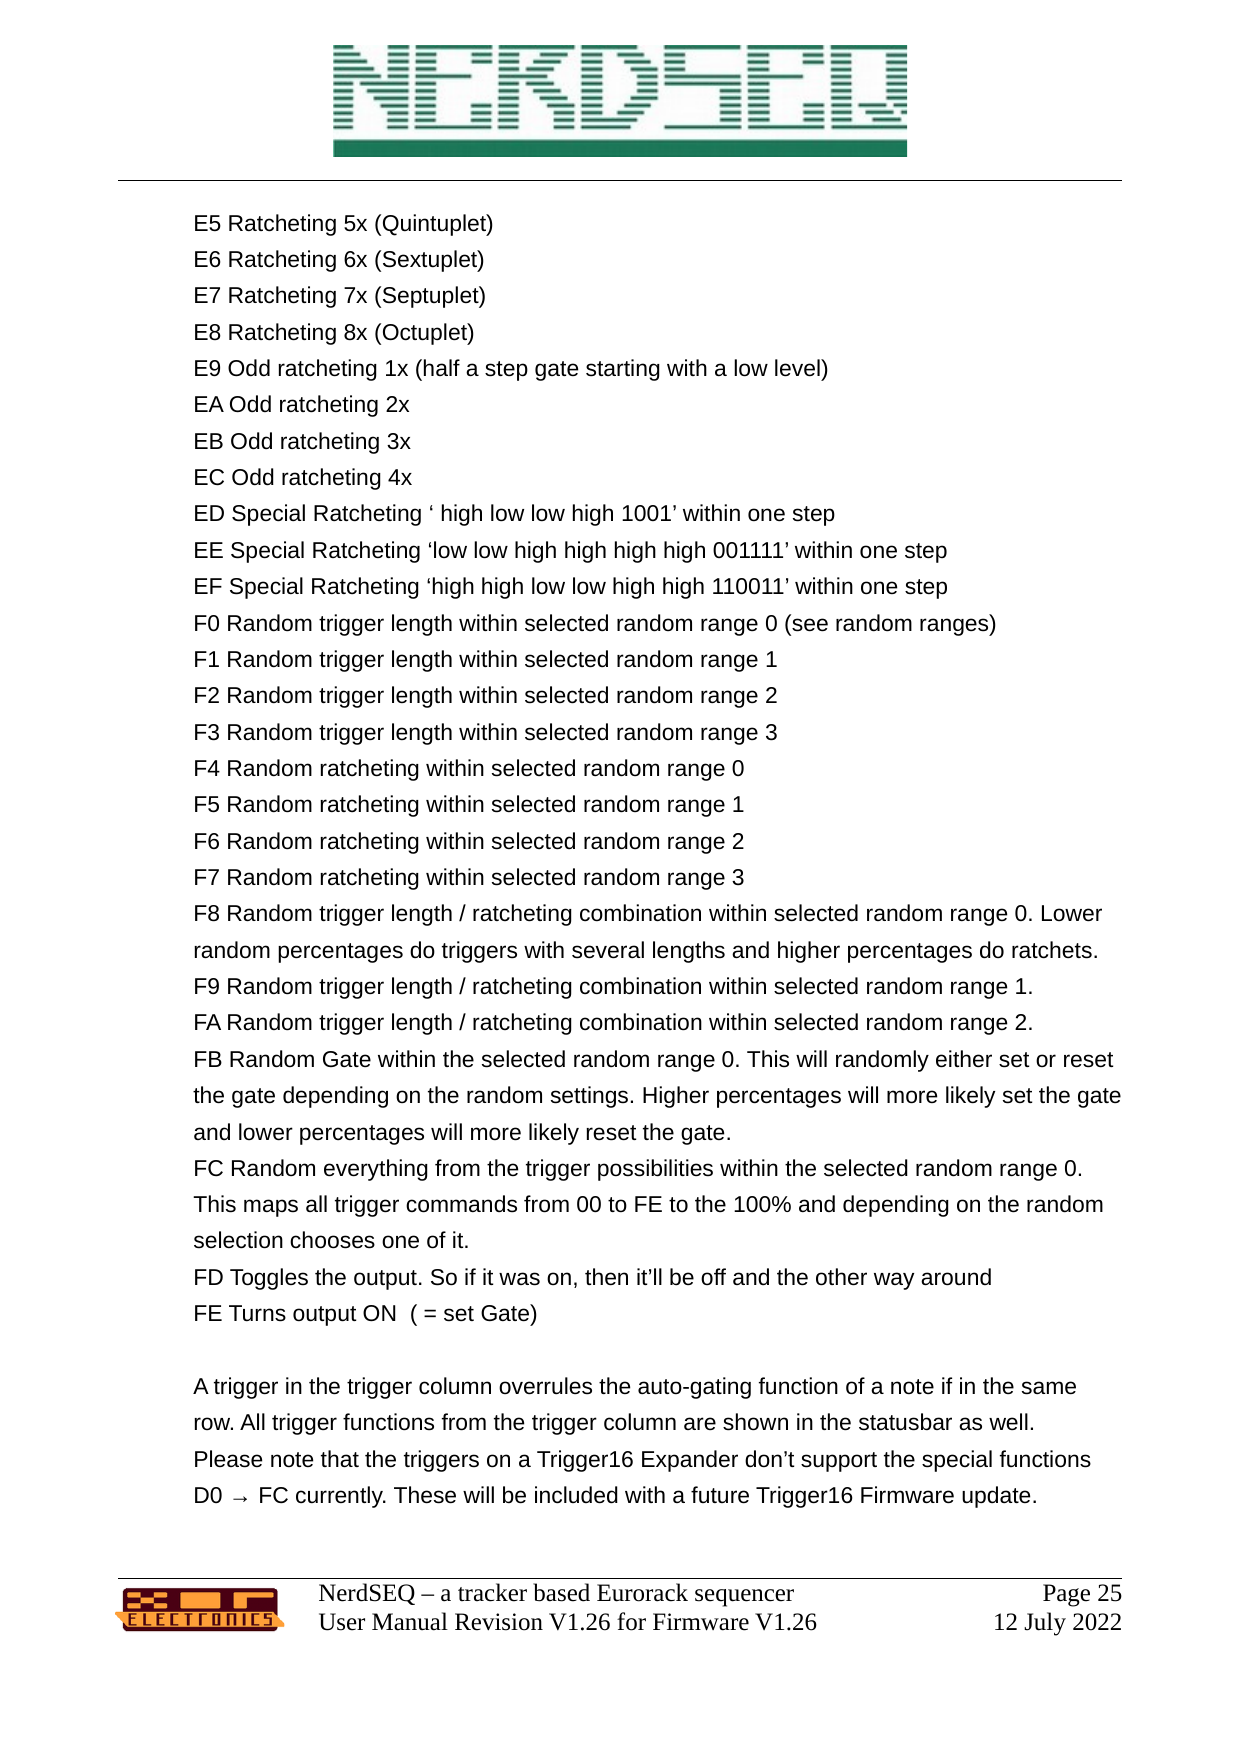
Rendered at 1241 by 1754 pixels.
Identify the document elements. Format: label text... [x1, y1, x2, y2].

text F4 Random ratcheting within selected random range 0 [118, 755, 1122, 781]
text E8 Ratcheting 8x (Octuplet) [118, 319, 1122, 345]
text F7 Random ratcheting within selected random range 3 [118, 864, 1122, 890]
text FA Random trigger length / ratcheting combination within selected random range 2. [118, 1009, 1122, 1036]
text Please note that the triggers on a Trigger16 Expander don’t support the special functions D0 → FC currently. These will be included with a future Trigger16 Firmware update. [118, 1446, 1122, 1508]
text F3 Random trigger length within selected random range 3 [118, 718, 1122, 745]
text F2 Random trigger length within selected random range 2 [118, 682, 1122, 708]
text F5 Random ratcheting within selected random range 1 [118, 791, 1122, 818]
text EE Special Ratcheting ‘low low high high high high 001111’ within one step [118, 537, 1122, 563]
text F8 Random trigger length / ratcheting combination within selected random range 0. Lower random percentages do triggers with several lengths and higher percentages do ratchets. [118, 900, 1122, 963]
text EF Special Ratcheting ‘high high low low high high 110011’ within one step [118, 573, 1122, 599]
text FB Random Gate within the selected random range 0. This will randomly either set or reset the gate depending on the random settings. Higher percentages will more likely set the gate and lower percentages will more likely reset the gate. [118, 1046, 1122, 1145]
text FE Turns output ON ( = set Gate) [118, 1300, 1122, 1327]
text EC Odd ratcheting 4x [118, 464, 1122, 490]
text E9 Odd ratcheting 1x (half a step gate starting with a low level) [118, 355, 1122, 381]
text EA Odd ratcheting 2x [118, 391, 1122, 418]
text E5 Ratcheting 5x (Quintuplet) [118, 209, 1122, 236]
text F0 Random trigger length within selected random range 0 (see random ranges) [118, 609, 1122, 636]
picture [333, 45, 908, 157]
text ED Special Ratcheting ‘ high low low high 1001’ within one step [118, 500, 1122, 527]
text E7 Ratcheting 7x (Septuplet) [118, 282, 1122, 309]
text EB Odd ratcheting 3x [118, 428, 1122, 454]
text A trigger in the trigger column overrules the auto-gating function of a note if in the same row. All trigger functions from the trigger column are shown in the statusbar as well. [118, 1373, 1122, 1436]
picture [115, 1584, 285, 1634]
text E6 Ratcheting 6x (Sextuplet) [118, 246, 1122, 272]
text F9 Random trigger length / ratcheting combination within selected random range 1. [118, 973, 1122, 999]
text FC Random everything from the trigger possibilities within the selected random range 0. This maps all trigger commands from 00 to FE to the 100% and depending on the random selection chooses one of it. [118, 1155, 1122, 1254]
text F6 Random ratcheting within selected random range 2 [118, 828, 1122, 854]
text F1 Random trigger length within selected random range 1 [118, 646, 1122, 672]
text FD Toggles the output. So if it was on, then it’ll be off and the other way around [118, 1264, 1122, 1290]
